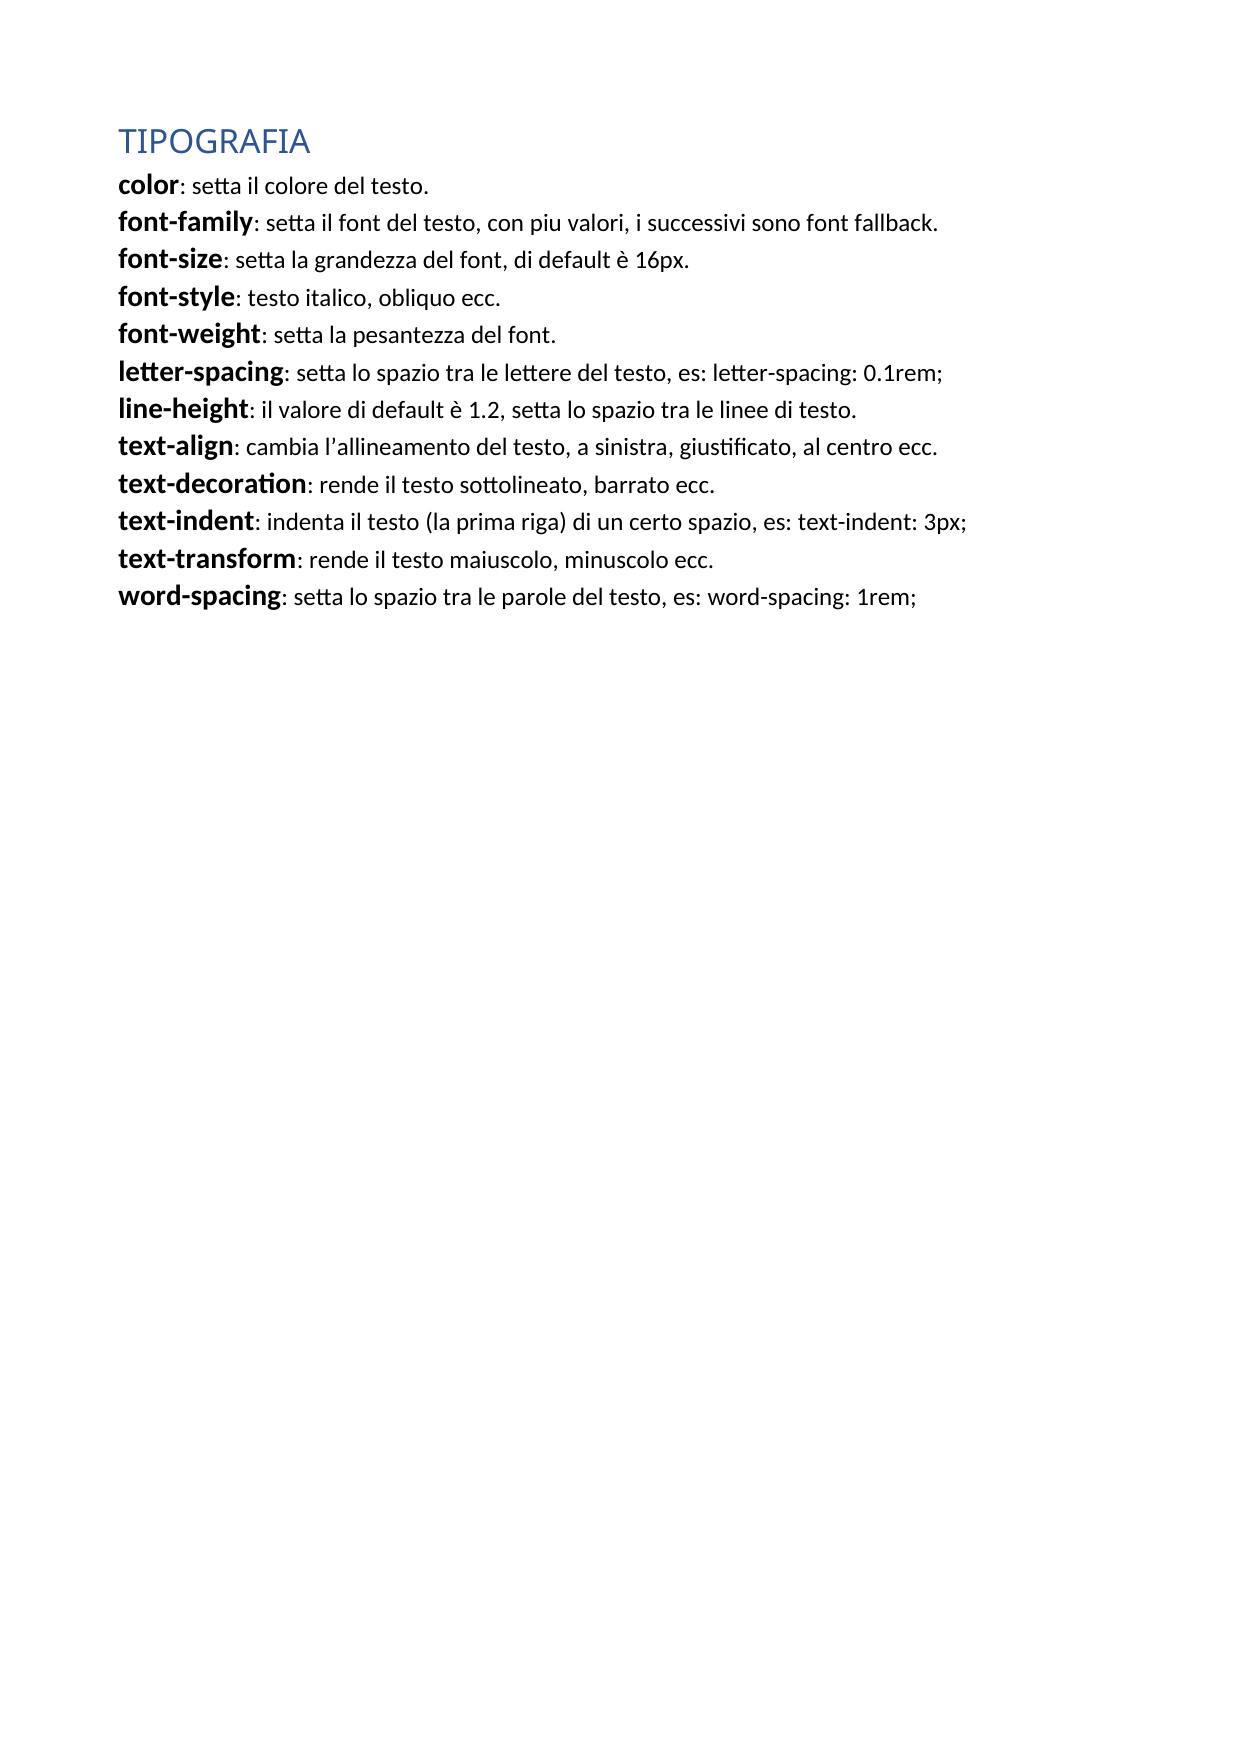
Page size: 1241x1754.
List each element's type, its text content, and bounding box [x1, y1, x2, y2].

text TIPOGRAFIA [118, 118, 1122, 163]
text color: setta il colore del testo. font-family: setta il font del testo, con piu valori, i successivi sono font fallback. font-size: setta la grandezza del font, di default è 16px. font-style: testo italico, obliquo ecc. font-weight: setta la pesantezza del font. letter-spacing: setta lo spazio tra le lettere del testo, es: letter-spacing: 0.1rem; line-height: il valore di default è 1.2, setta lo spazio tra le linee di testo. text-align: cambia l’allineamento del testo, a sinistra, giustificato, al centro ecc. text-decoration: rende il testo sottolineato, barrato ecc. text-indent: indenta il testo (la prima riga) di un certo spazio, es: text-indent: 3px; text-transform: rende il testo maiuscolo, minuscolo ecc. word-spacing: setta lo spazio tra le parole del testo, es: word-spacing: 1rem; [118, 166, 1122, 613]
